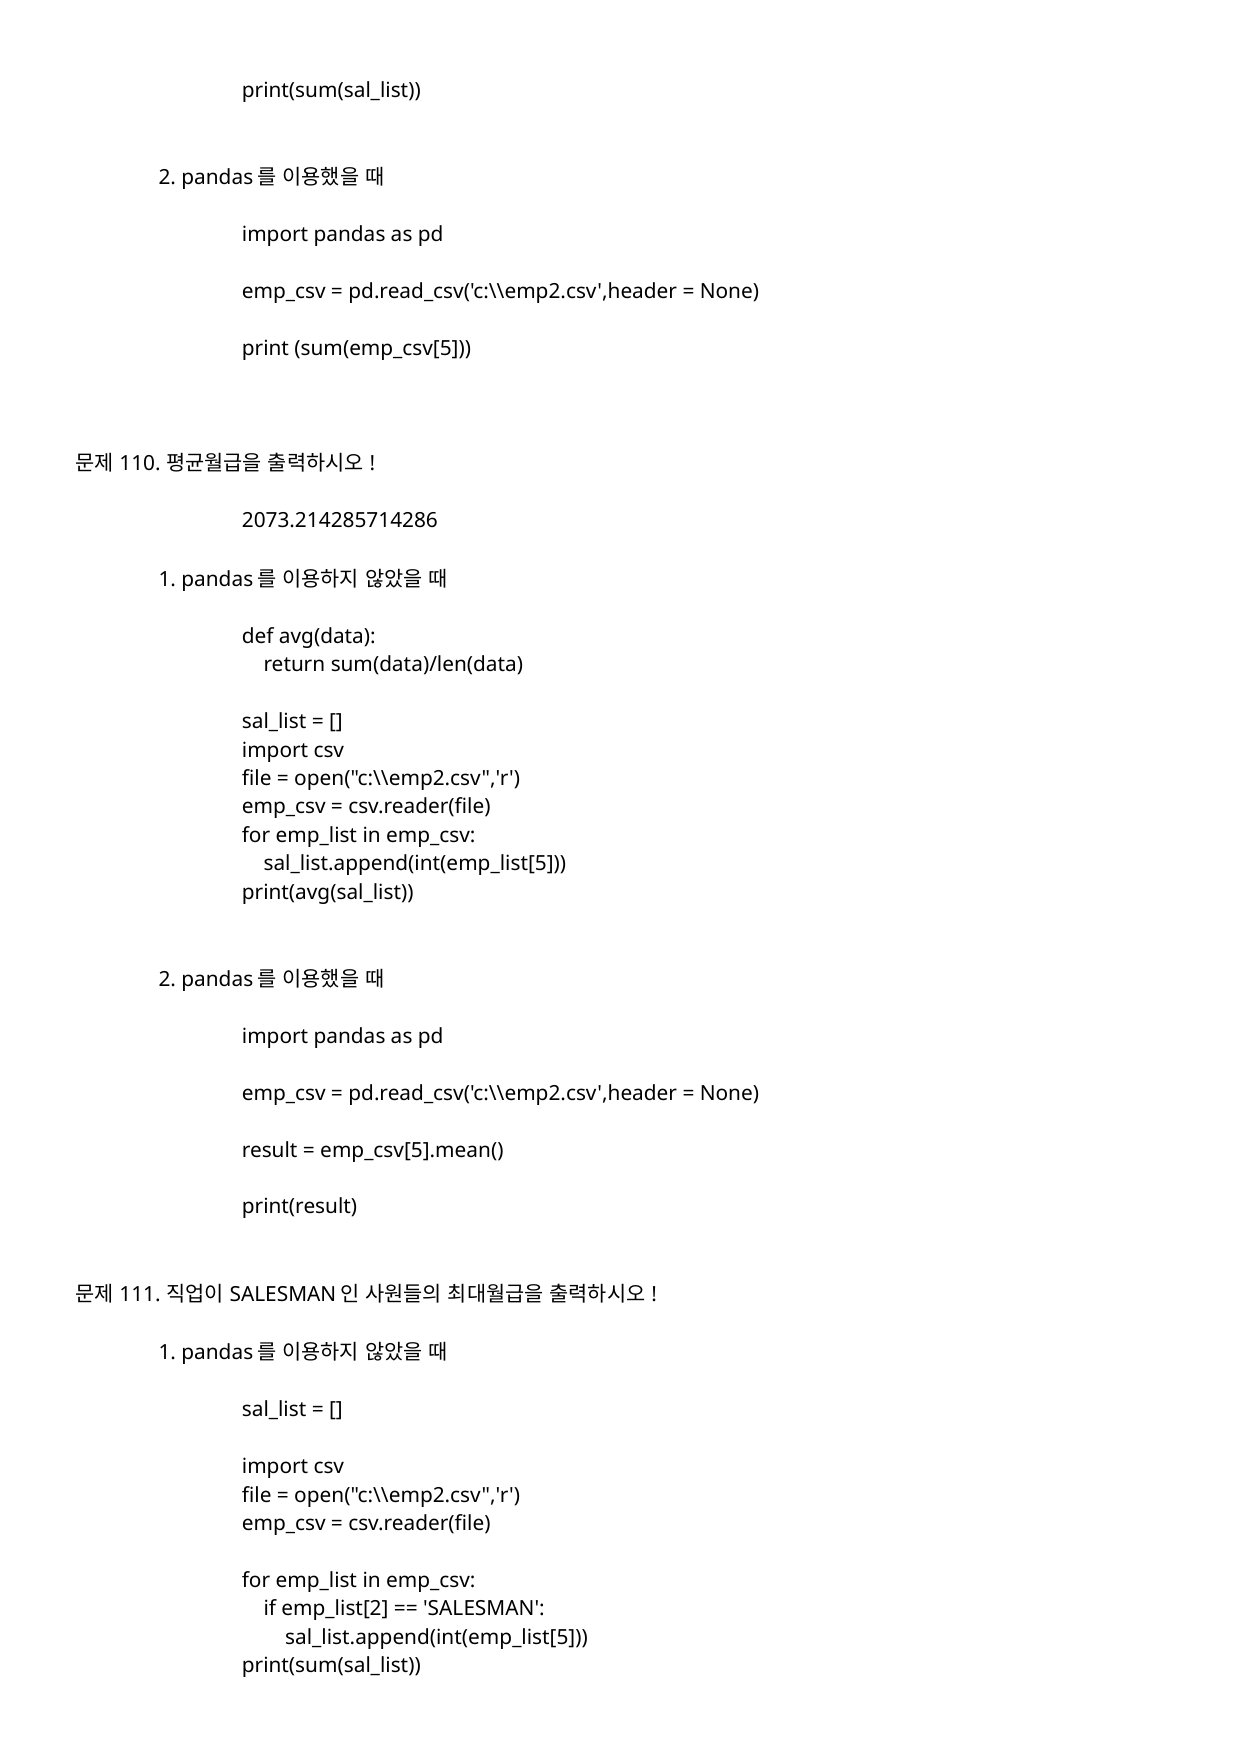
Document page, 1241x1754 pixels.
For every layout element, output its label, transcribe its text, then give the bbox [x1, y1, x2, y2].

text sal_list.append(int(emp_list[5])) [75, 1622, 1165, 1650]
text 2. pandas를 이용했을 때 [75, 962, 1165, 992]
text print(sum(sal_list)) [75, 1650, 1165, 1679]
text print (sum(emp_csv[5])) [75, 333, 1165, 361]
text return sum(data)/len(data) [75, 649, 1165, 678]
text emp_csv = csv.reader(file) [75, 1508, 1165, 1537]
text 1. pandas를 이용하지 않았을 때 [75, 1336, 1165, 1366]
text 문제 111. 직업이 SALESMAN인 사원들의 최대월급을 출력하시오 ! [75, 1277, 1165, 1307]
text print(result) [75, 1192, 1165, 1220]
text import pandas as pd [75, 219, 1165, 247]
text file = open("c:\\emp2.csv",'r') [75, 1480, 1165, 1508]
text result = emp_csv[5].mean() [75, 1135, 1165, 1163]
text 2. pandas를 이용했을 때 [75, 160, 1165, 191]
text for emp_list in emp_csv: [75, 820, 1165, 848]
text import pandas as pd [75, 1021, 1165, 1049]
text def avg(data): [75, 621, 1165, 649]
text sal_list.append(int(emp_list[5])) [75, 848, 1165, 877]
text import csv [75, 735, 1165, 763]
text 문제 110. 평균월급을 출력하시오 ! [75, 447, 1165, 477]
text import csv [75, 1451, 1165, 1480]
text file = open("c:\\emp2.csv",'r') [75, 763, 1165, 792]
text print(sum(sal_list)) [75, 75, 1165, 103]
text sal_list = [] [75, 706, 1165, 735]
text if emp_list[2] == 'SALESMAN': [75, 1593, 1165, 1622]
text emp_csv = pd.read_csv('c:\\emp2.csv',header = None) [75, 276, 1165, 304]
text print(avg(sal_list)) [75, 877, 1165, 905]
text 1. pandas를 이용하지 않았을 때 [75, 562, 1165, 592]
text sal_list = [] [75, 1394, 1165, 1423]
text emp_csv = csv.reader(file) [75, 792, 1165, 820]
text 2073.214285714286 [75, 505, 1165, 534]
text emp_csv = pd.read_csv('c:\\emp2.csv',header = None) [75, 1078, 1165, 1106]
text for emp_list in emp_csv: [75, 1565, 1165, 1593]
